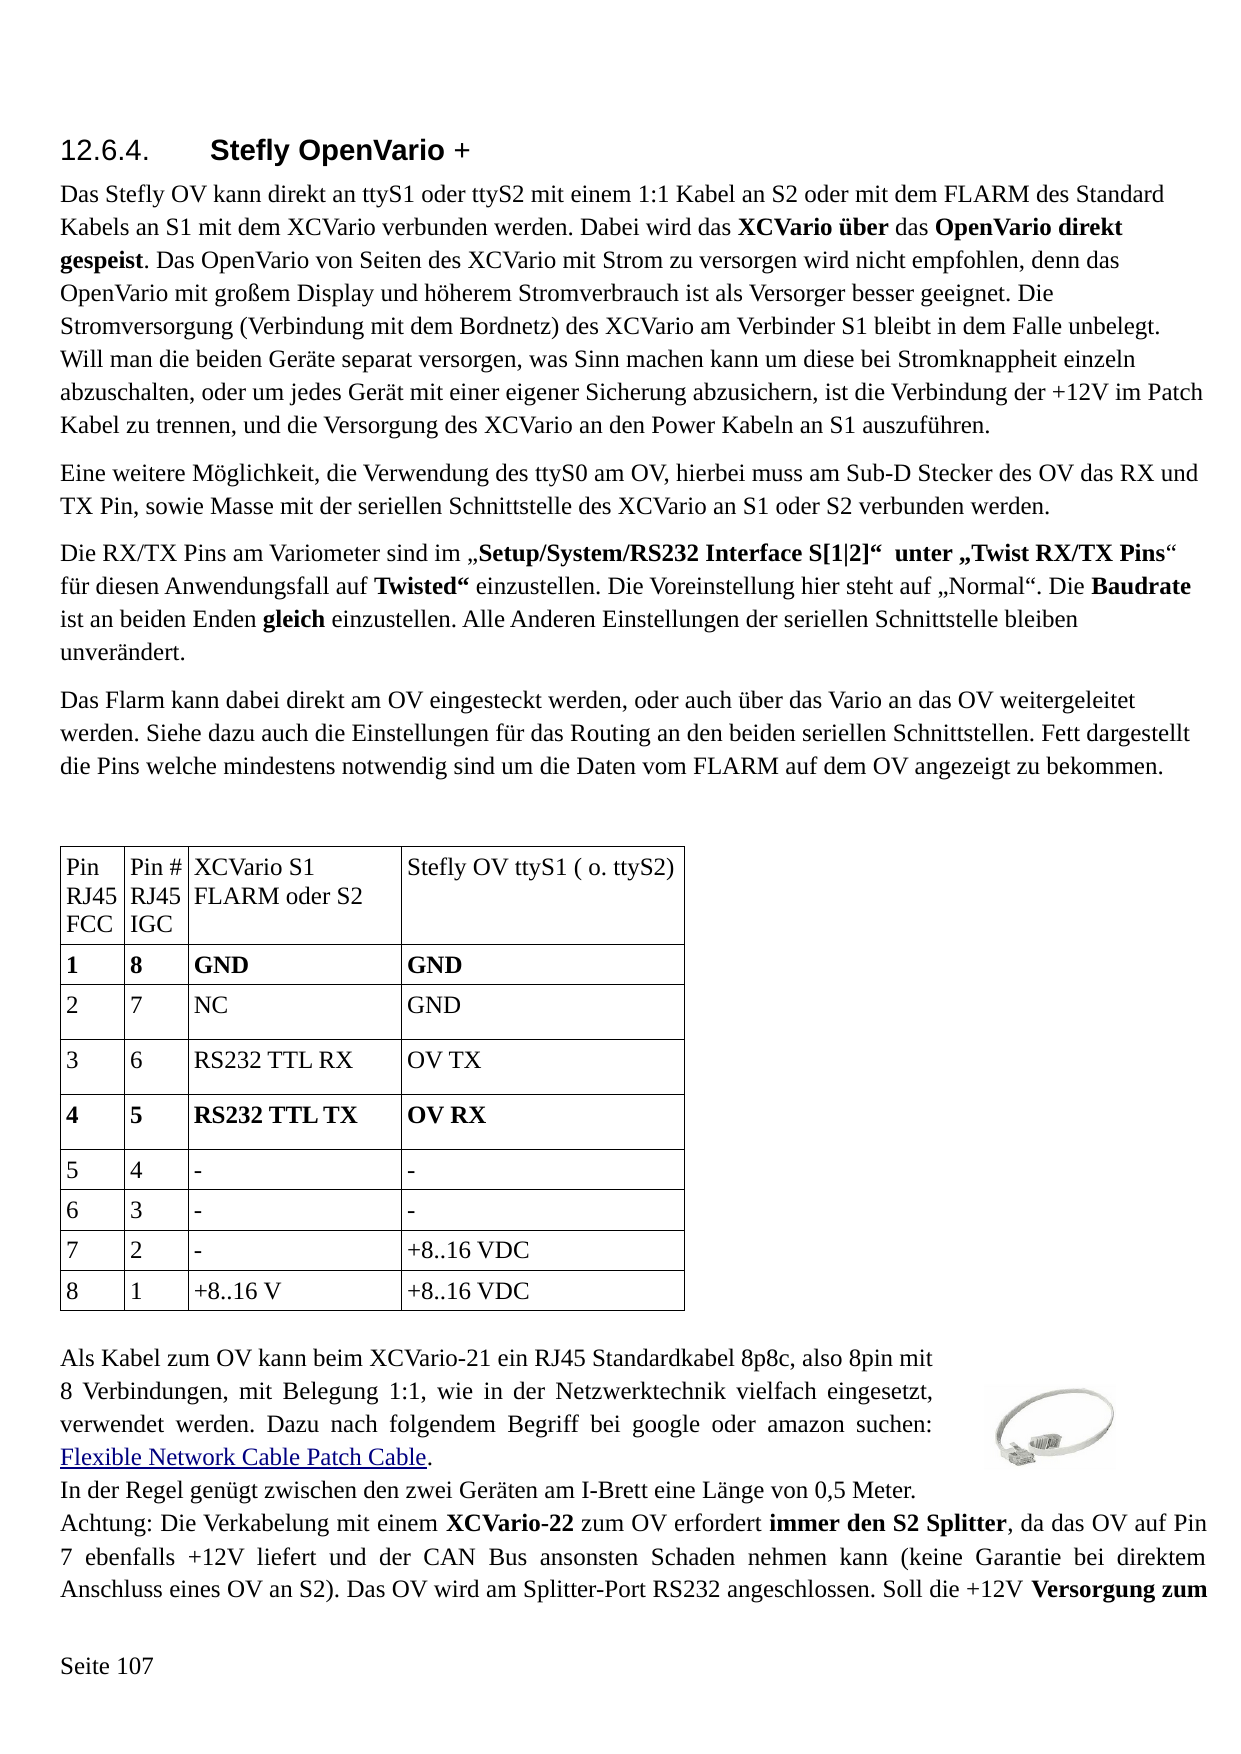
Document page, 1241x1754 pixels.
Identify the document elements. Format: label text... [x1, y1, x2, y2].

text Als Kabel zum OV kann beim XCVario-21 ein RJ45 Standardkabel 8p8c, also 8pin mit 8 Verbindungen, mit Belegung 1:1, wie in der Netzwerktechnik vielfach eingesetzt, verwendet werden. Dazu nach folgendem Begriff bei google oder amazon suchen: Flexible Network Cable Patch Cable. [60, 1343, 1207, 1506]
table_cell RS232 TTL RX [189, 1040, 401, 1094]
text Achtung: Die Verkabelung mit einem XCVario-22 zum OV erfordert immer den S2 Splitter, da das OV auf Pin 7 ebenfalls +12V liefert und der CAN Bus ansonsten Schaden nehmen kann (keine Garantie bei direktem Anschluss eines OV an S2). Das OV wird am Splitter-Port RS232 angeschlossen. Soll die +12V Versorgung zum [60, 1508, 1207, 1603]
table_cell +8..16 VDC [402, 1271, 684, 1310]
table_cell +8..16 V [189, 1271, 401, 1310]
table_cell RS232 TTL TX [189, 1095, 401, 1149]
text Die RX/TX Pins am Variometer sind im „Setup/System/RS232 Interface S[1|2]“ unter „Twist RX/TX Pins“ für diesen Anwendungsfall auf Twisted“ einzustellen. Die Voreinstellung hier steht auf „Normal“. Die Baudrate ist an beiden Enden gleich einzustellen. Alle Anderen Einstellungen der seriellen Schnittstelle bleiben unverändert. [60, 538, 1207, 666]
table_cell 5 [61, 1150, 124, 1189]
picture [964, 1376, 1148, 1477]
text Das Flarm kann dabei direkt am OV eingesteckt werden, oder auch über das Vario an das OV weitergeleitet werden. Siehe dazu auch die Einstellungen für das Routing an den beiden seriellen Schnittstellen. Fett dargestellt die Pins welche mindestens notwendig sind um die Daten vom FLARM auf dem OV angezeigt zu bekommen. [60, 685, 1207, 780]
table_cell 1 [125, 1271, 188, 1310]
table_cell - [189, 1190, 401, 1230]
text Eine weitere Möglichkeit, die Verwendung des ttyS0 am OV, hierbei muss am Sub-D Stecker des OV das RX und TX Pin, sowie Masse mit der seriellen Schnittstelle des XCVario an S1 oder S2 verbunden werden. [60, 458, 1207, 519]
table_cell GND [189, 945, 401, 984]
table_cell 2 [61, 985, 124, 1039]
table_cell 5 [125, 1095, 188, 1149]
table_cell NC [189, 985, 401, 1039]
table_cell 4 [125, 1150, 188, 1189]
table_cell 8 [125, 945, 188, 984]
table_cell 2 [125, 1231, 188, 1270]
text In der Regel genügt zwischen den zwei Geräten am I-Brett eine Länge von 0,5 Meter. [60, 1476, 934, 1504]
table_cell 3 [61, 1040, 124, 1094]
table_header XCVario S1 FLARM oder S2 [189, 847, 401, 944]
table_cell 6 [125, 1040, 188, 1094]
table_cell 1 [61, 945, 124, 984]
table_cell +8..16 VDC [402, 1231, 684, 1270]
table_cell GND [402, 985, 684, 1039]
table_cell GND [402, 945, 684, 984]
table_cell OV TX [402, 1040, 684, 1094]
subtitle Stefly OpenVario + [60, 133, 1207, 166]
table_cell - [402, 1190, 684, 1230]
table_cell 7 [125, 985, 188, 1039]
table_cell - [189, 1231, 401, 1270]
table_cell - [189, 1150, 401, 1189]
table_cell 6 [61, 1190, 124, 1230]
table_cell 8 [61, 1271, 124, 1310]
table_cell 4 [61, 1095, 124, 1149]
table_cell OV RX [402, 1095, 684, 1149]
table_cell 3 [125, 1190, 188, 1230]
table_cell 7 [61, 1231, 124, 1270]
table_header Stefly OV ttyS1 ( o. ttyS2) [402, 847, 684, 944]
table_cell - [402, 1150, 684, 1189]
table_header Pin # RJ45 IGC [125, 847, 188, 944]
table_header Pin RJ45 FCC [61, 847, 124, 944]
text Das Stefly OV kann direkt an ttyS1 oder ttyS2 mit einem 1:1 Kabel an S2 oder mit dem FLARM des Standard Kabels an S1 mit dem XCVario verbunden werden. Dabei wird das XCVario über das OpenVario direkt gespeist. Das OpenVario von Seiten des XCVario mit Strom zu versorgen wird nicht empfohlen, denn das OpenVario mit großem Display und höherem Stromverbrauch ist als Versorger besser geeignet. Die Stromversorgung (Verbindung mit dem Bordnetz) des XCVario am Verbinder S1 bleibt in dem Falle unbelegt. Will man die beiden Geräte separat versorgen, was Sinn machen kann um diese bei Stromknappheit einzeln abzuschalten, oder um jedes Gerät mit einer eigener Sicherung abzusichern, ist die Verbindung der +12V im Patch Kabel zu trennen, und die Versorgung des XCVario an den Power Kabeln an S1 auszuführen. [60, 179, 1207, 439]
